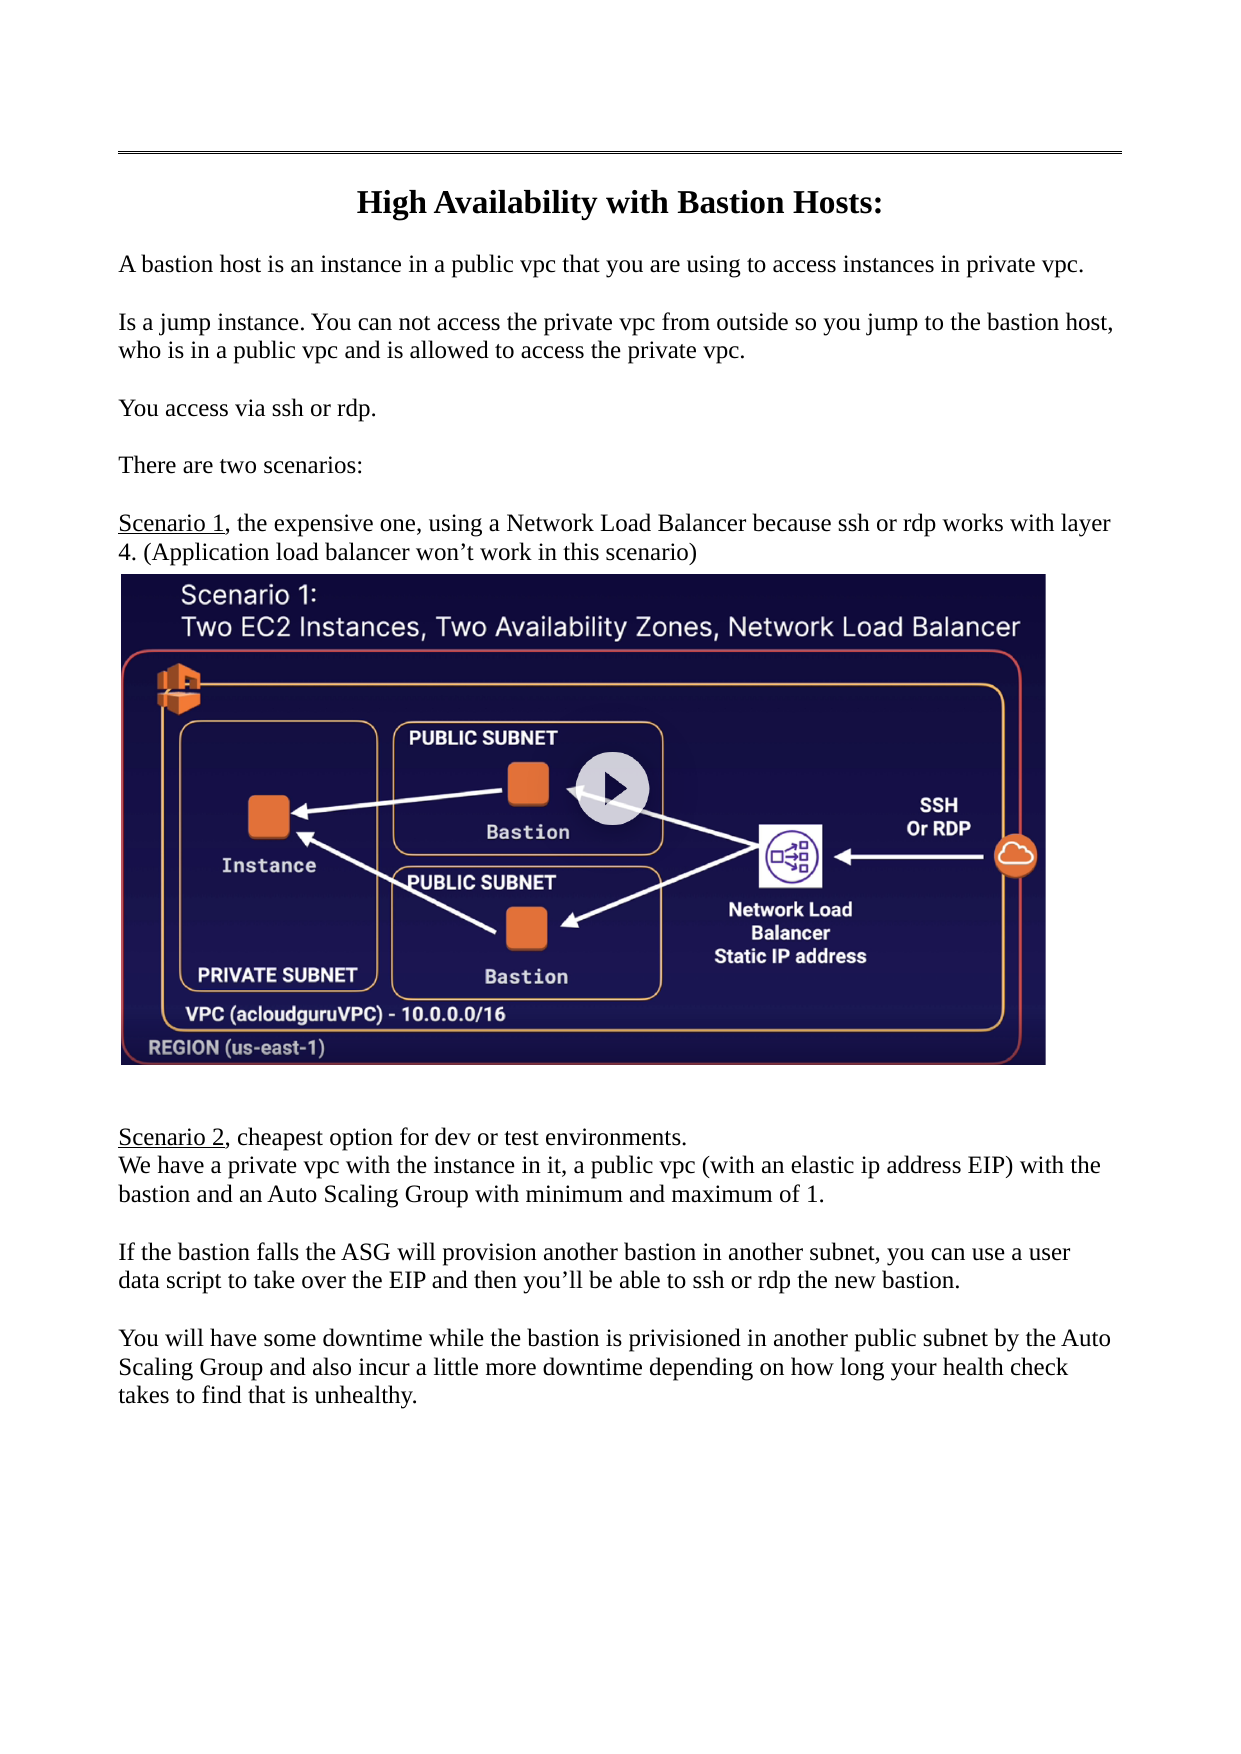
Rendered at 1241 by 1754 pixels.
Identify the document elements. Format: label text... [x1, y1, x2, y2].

text There are two scenarios: [118, 451, 1122, 479]
text Is a jump instance. You can not access the private vpc from outside so you jump to the bastion host, who is in a public vpc and is allowed to access the private vpc. [118, 307, 1122, 364]
text Scenario 2, cheapest option for dev or test environments. [118, 1122, 1122, 1150]
picture [121, 574, 1046, 1065]
text If the bastion falls the ASG will provision another bastion in another subnet, you can use a user data script to take over the EIP and then you’ll be able to ssh or rdp the new bastion. [118, 1237, 1122, 1294]
text You will have some downtime while the bastion is privisioned in another public subnet by the Auto Scaling Group and also incur a little more downtime depending on how long your health check takes to find that is unhealthy. [118, 1323, 1122, 1409]
text We have a private vpc with the instance in it, a public vpc (with an elastic ip address EIP) with the bastion and an Auto Scaling Group with minimum and maximum of 1. [118, 1150, 1122, 1208]
text A bastion host is an instance in a public vpc that you are using to access instances in private vpc. [118, 249, 1122, 278]
text Scenario 1, the expensive one, using a Network Load Balancer because ssh or rdp works with layer 4. (Application load balancer won’t work in this scenario) [118, 508, 1122, 566]
text High Availability with Bastion Hosts: [118, 182, 1122, 221]
text You access via ssh or rdp. [118, 393, 1122, 422]
